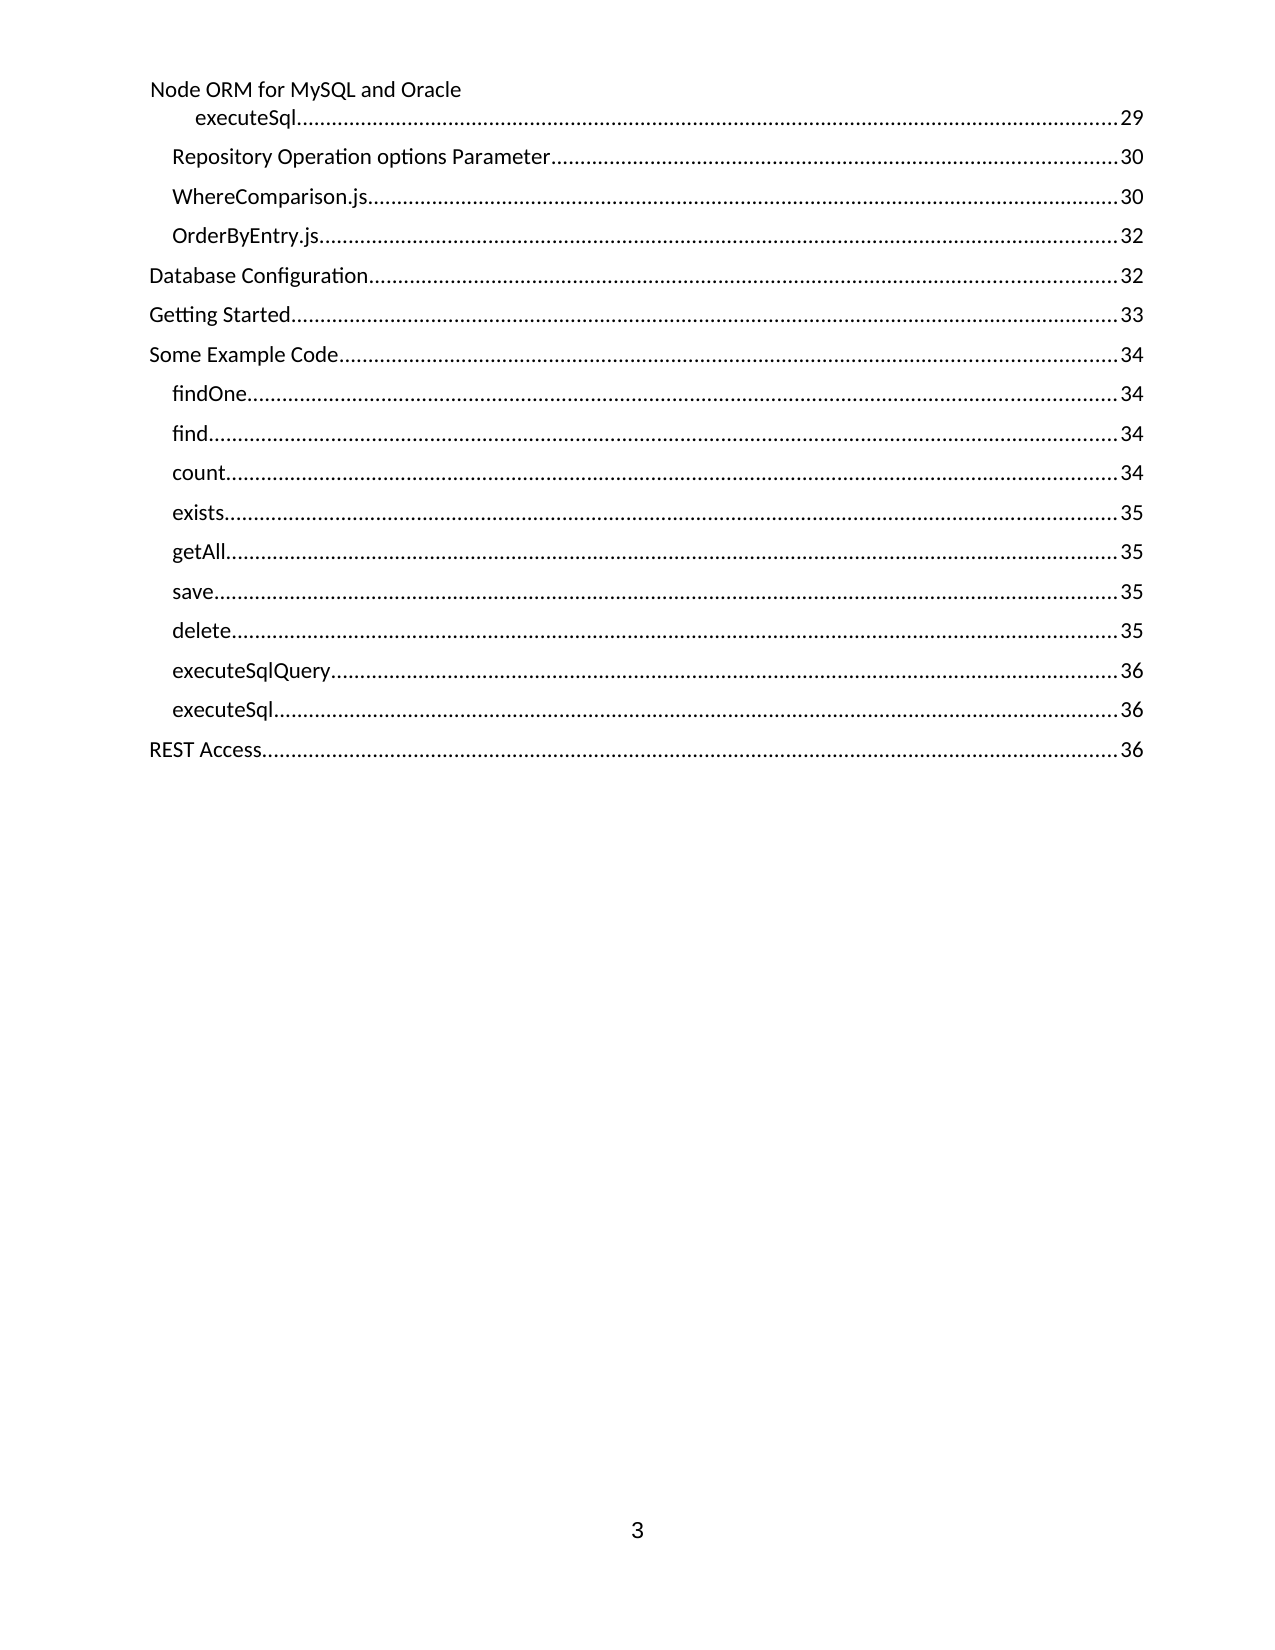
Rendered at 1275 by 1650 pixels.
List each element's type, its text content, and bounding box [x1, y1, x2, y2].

text Database Configuration 32 [149, 261, 1143, 289]
text Repository Operation options Parameter 30 [172, 142, 1143, 171]
text Getting Started 33 [149, 300, 1143, 328]
text executeSql 36 [172, 695, 1143, 723]
text WhereComparison.js 30 [172, 182, 1143, 210]
text save 35 [172, 577, 1143, 605]
text Some Example Code 34 [149, 340, 1143, 368]
text OrderByEntry.js 32 [172, 221, 1143, 249]
text REST Access 36 [149, 735, 1143, 763]
text exists 35 [172, 498, 1143, 526]
text executeSqlQuery 36 [172, 656, 1143, 684]
text count 34 [172, 458, 1143, 486]
text findOne 34 [172, 379, 1143, 407]
text find 34 [172, 419, 1143, 447]
text delete 35 [172, 616, 1143, 644]
text executeSql 29 [195, 103, 1143, 131]
text getAll 35 [172, 537, 1143, 565]
